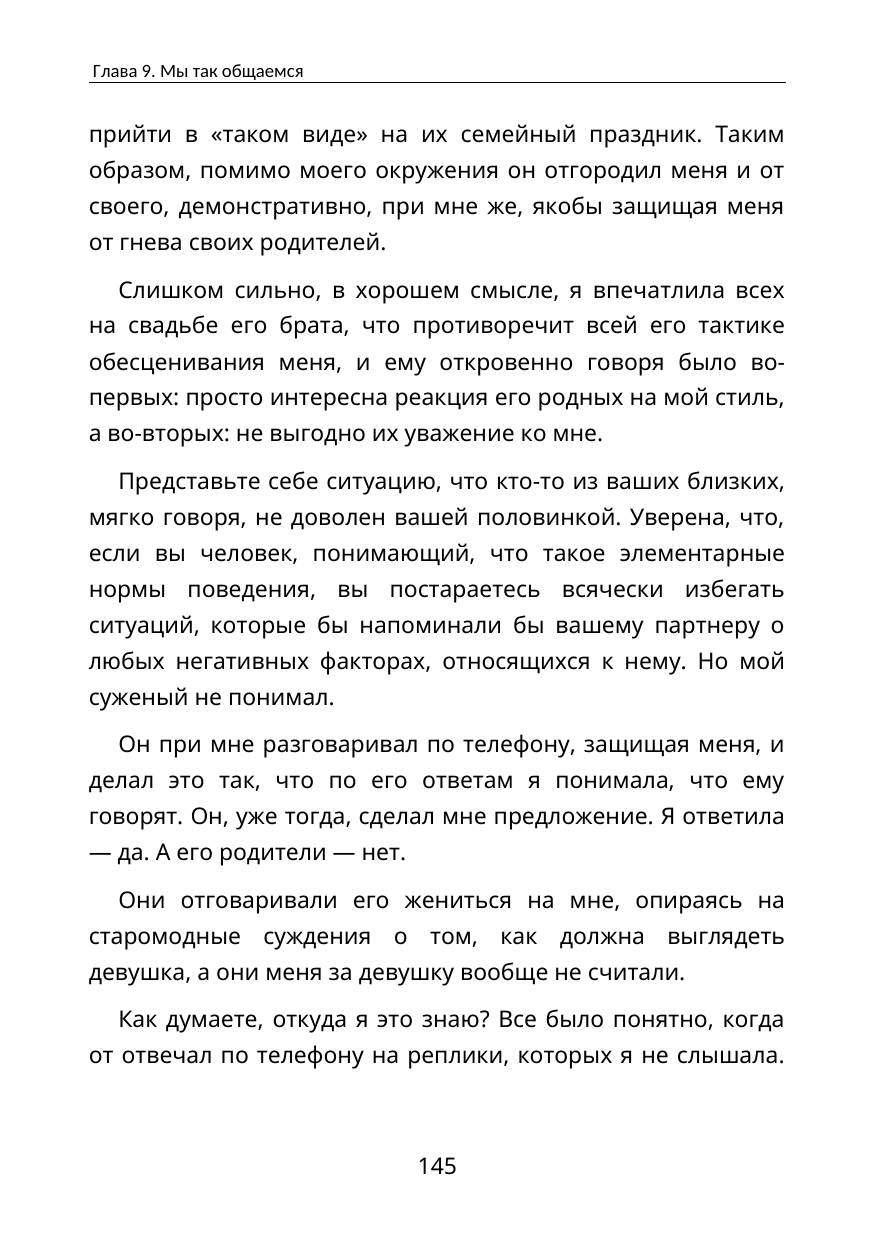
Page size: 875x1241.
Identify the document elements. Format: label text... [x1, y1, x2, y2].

text Представьте себе ситуацию, что кто-то из ваших близких, мягко говоря, не доволен вашей половинкой. Уверена, что, если вы человек, понимающий, что такое элементарные нормы поведения, вы постараетесь всячески избегать ситуаций, которые бы напоминали бы вашему партнеру о любых негативных факторах, относящихся к нему. Но мой суженый не понимал. [88, 465, 786, 712]
text Слишком сильно, в хорошем смысле, я впечатлила всех на свадьбе его брата, что противоречит всей его тактике обесценивания меня, и ему откровенно говоря было во-первых: просто интересна реакция его родных на мой стиль, а во-вторых: не выгодно их уважение ко мне. [88, 273, 786, 448]
text прийти в «таком виде» на их семейный праздник. Таким образом, помимо моего окружения он отгородил меня и от своего, демонстративно, при мне же, якобы защищая меня от гнева своих родителей. [88, 118, 786, 257]
text Как думаете, откуда я это знаю? Все было понятно, когда от отвечал по телефону на реплики, которых я не слышала. [88, 1003, 786, 1071]
text Он при мне разговаривал по телефону, защищая меня, и делал это так, что по его ответам я понимала, что ему говорят. Он, уже тогда, сделал мне предложение. Я ответила — да. А его родители — нет. [88, 728, 786, 867]
text Они отговаривали его жениться на мне, опираясь на старомодные суждения о том, как должна выглядеть девушка, а они меня за девушку вообще не считали. [88, 884, 786, 987]
